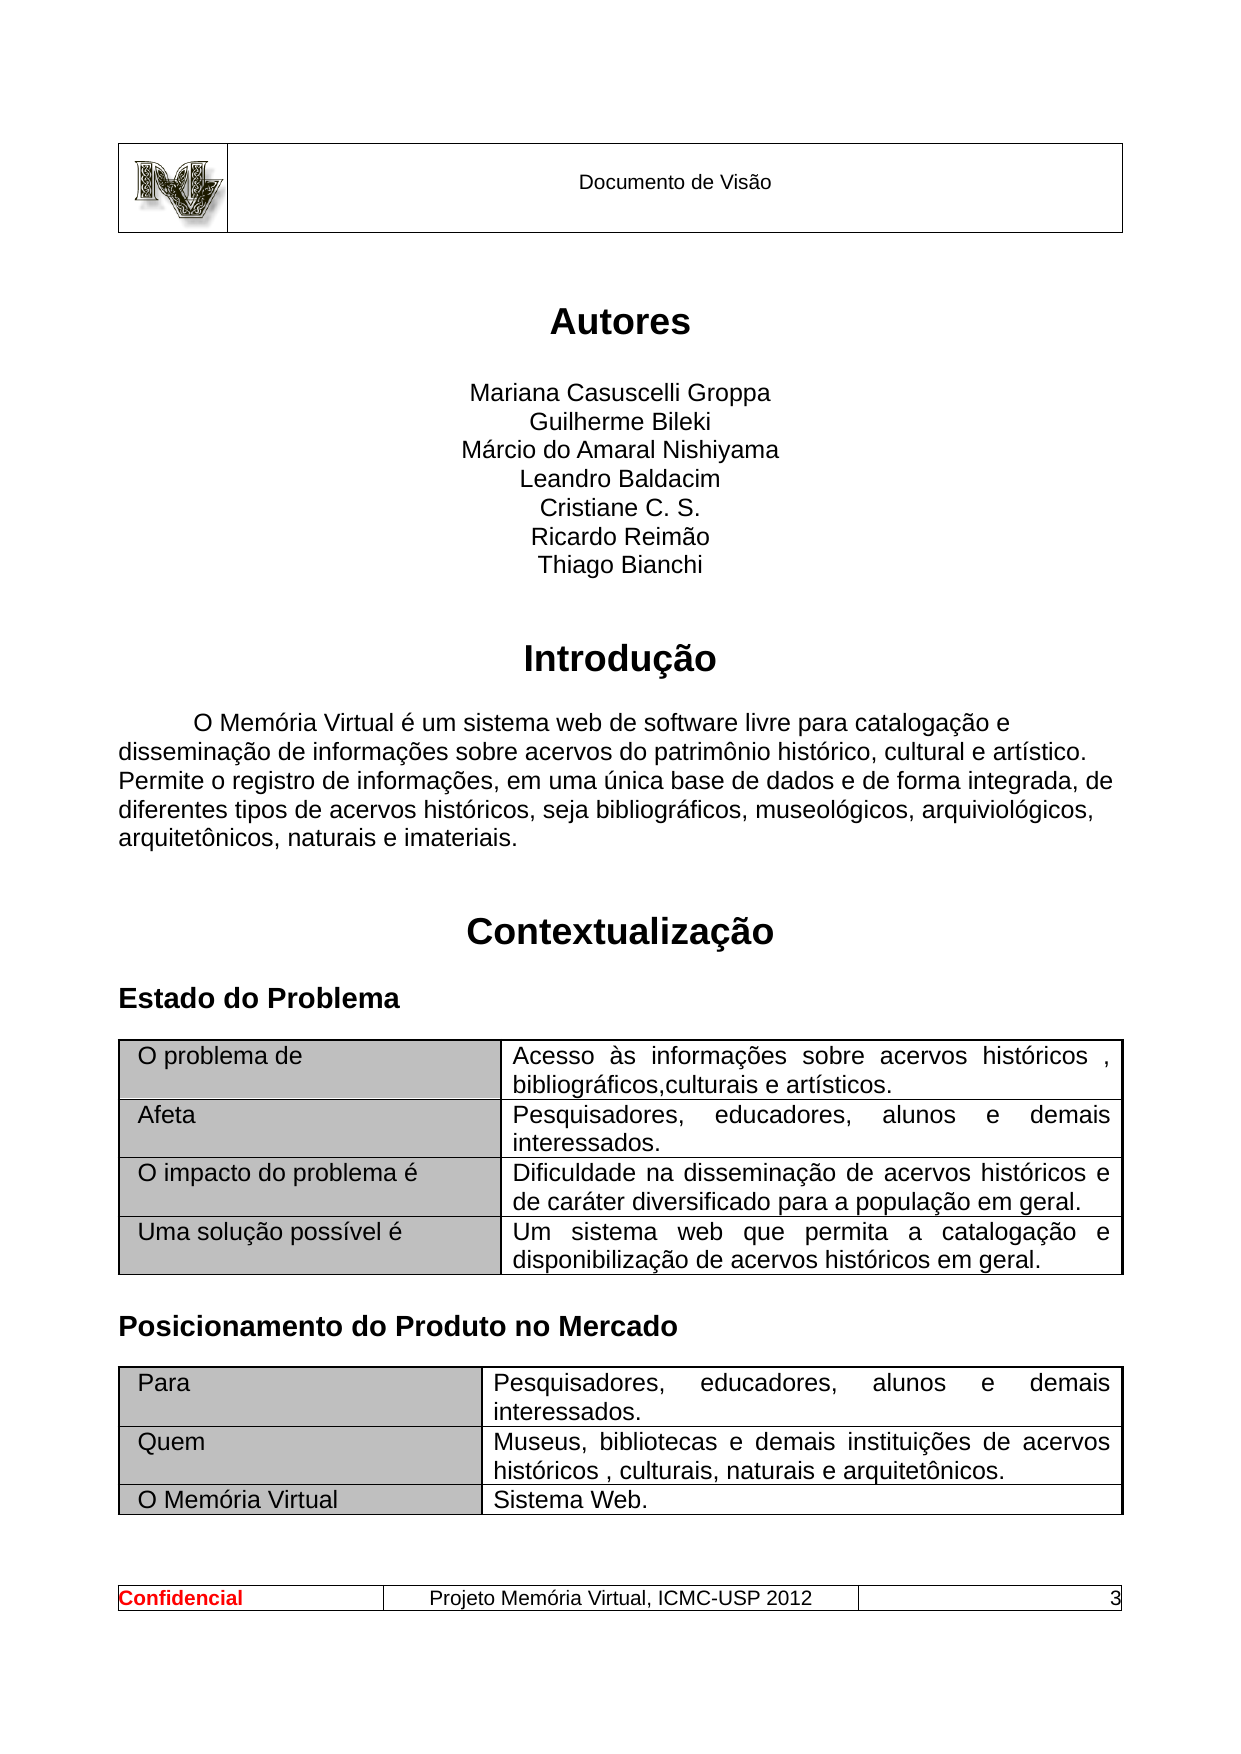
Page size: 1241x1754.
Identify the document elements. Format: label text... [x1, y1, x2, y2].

text Márcio do Amaral Nishiyama [118, 435, 1122, 464]
text Thiago Bianchi [118, 550, 1122, 579]
table_cell Museus, bibliotecas e demais instituições de acervos históricos , culturais, naturais e arquitetônicos. [483, 1427, 1121, 1484]
table_header O problema de [120, 1041, 500, 1098]
subtitle Estado do Problema [118, 981, 1122, 1015]
text Leandro Baldacim [118, 464, 1122, 493]
text Cristiane C. S. [118, 493, 1122, 521]
table_header Pesquisadores, educadores, alunos e demais interessados. [483, 1368, 1121, 1426]
subtitle Posicionamento do Produto no Mercado [118, 1309, 1122, 1342]
table_cell Dificuldade na disseminação de acervos históricos e de caráter diversificado para a população em geral. [502, 1158, 1121, 1216]
table_cell Uma solução possível é [120, 1217, 500, 1274]
text O Memória Virtual é um sistema web de software livre para catalogação e disseminação de informações sobre acervos do patrimônio histórico, cultural e artístico. Permite o registro de informações, em uma única base de dados e de forma integrada, de diferentes tipos de acervos históricos, seja bibliográficos, museológicos, arquiviológicos, arquitetônicos, naturais e imateriais. [118, 708, 1122, 852]
subtitle Autores [118, 299, 1122, 343]
table_header Para [120, 1368, 481, 1426]
table_header Acesso às informações sobre acervos históricos , bibliográficos,culturais e artísticos. [502, 1041, 1121, 1098]
table_cell Pesquisadores, educadores, alunos e demais interessados. [502, 1100, 1121, 1157]
subtitle Introdução [118, 636, 1122, 679]
subtitle Contextualização [118, 909, 1122, 953]
table_cell Um sistema web que permita a catalogação e disponibilização de acervos históricos em geral. [502, 1217, 1121, 1274]
picture [129, 148, 226, 232]
text Mariana Casuscelli Groppa [118, 378, 1122, 406]
table_cell O impacto do problema é [120, 1158, 500, 1216]
table_cell Quem [120, 1427, 481, 1484]
table_cell Sistema Web. [483, 1485, 1121, 1514]
table_cell Afeta [120, 1100, 500, 1157]
text Ricardo Reimão [118, 521, 1122, 550]
table_cell O Memória Virtual [120, 1485, 481, 1514]
text Guilherme Bileki [118, 406, 1122, 435]
